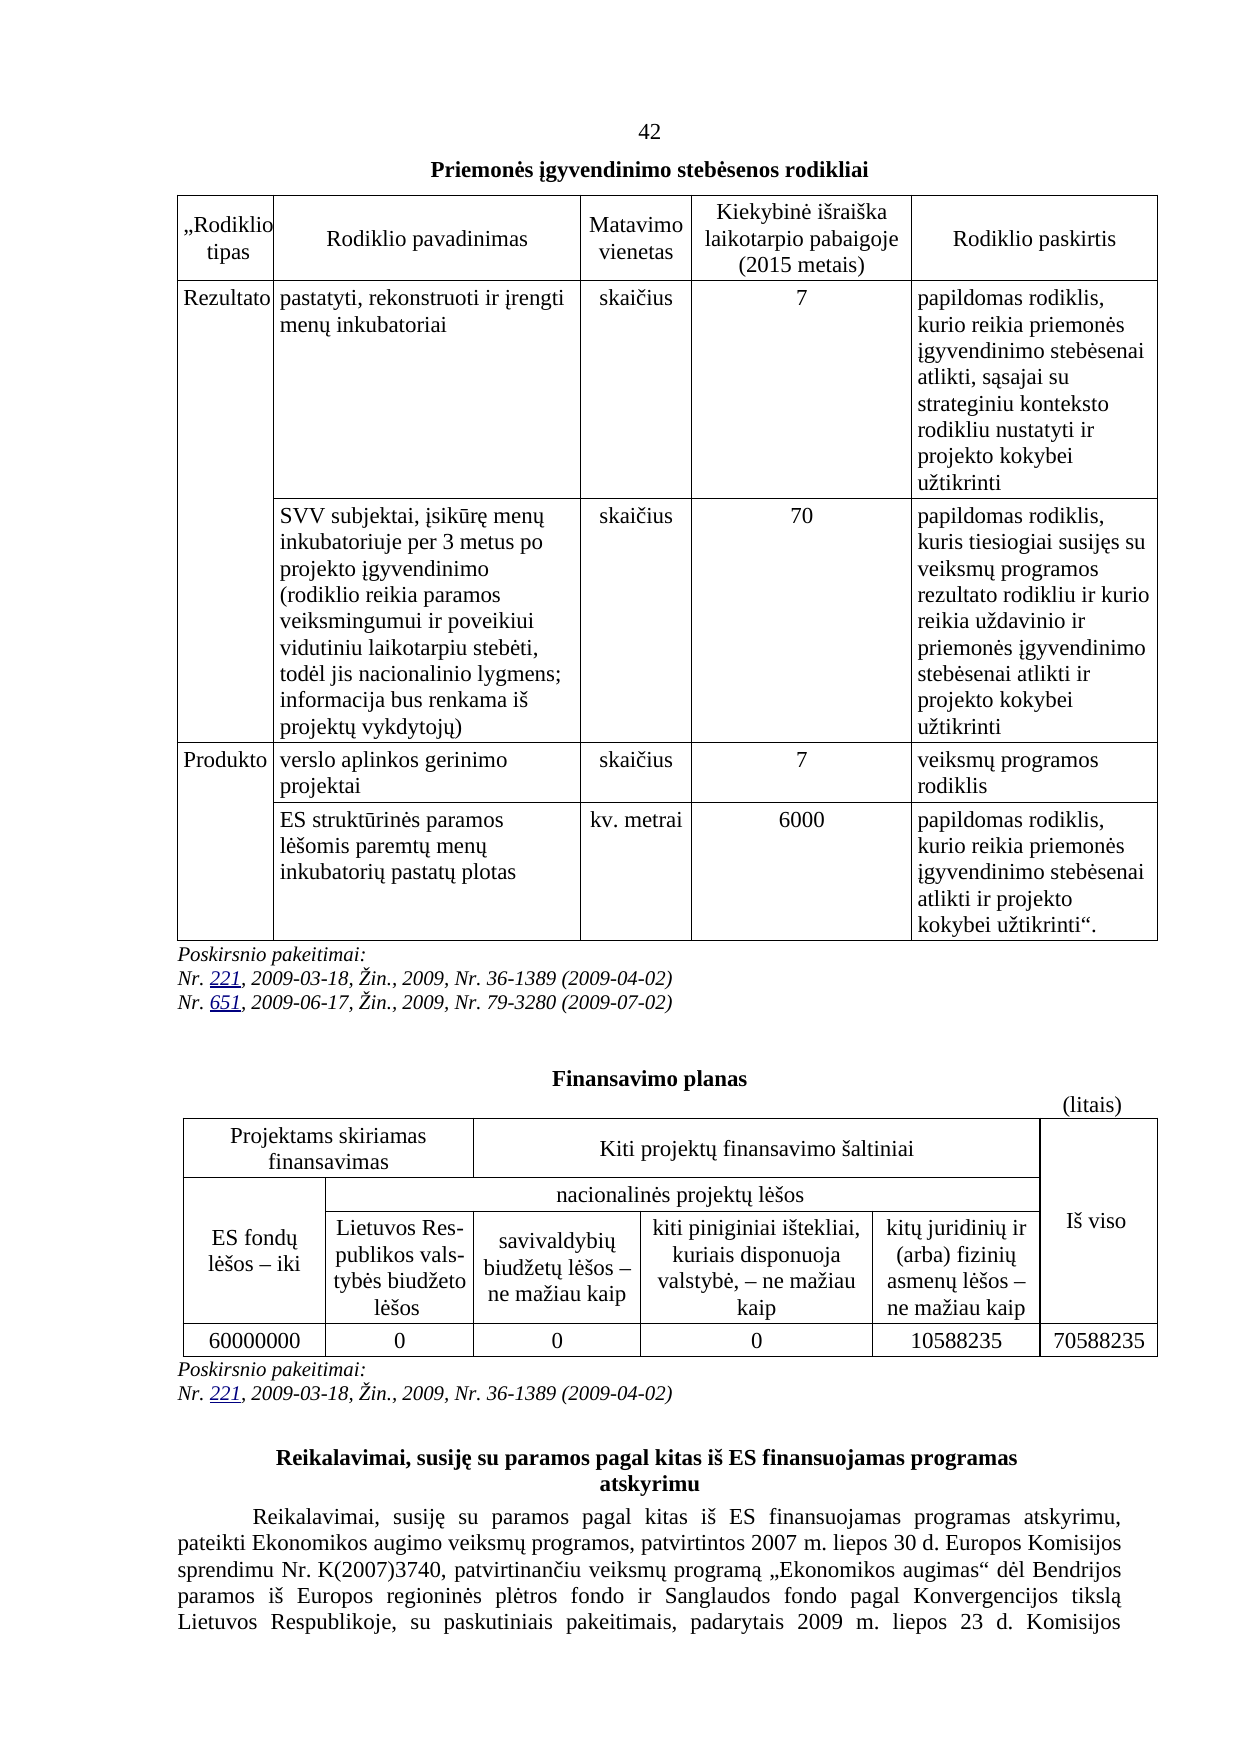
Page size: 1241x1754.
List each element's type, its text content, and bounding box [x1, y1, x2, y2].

table_header Projektams skiriamas finansavimas [184, 1119, 473, 1177]
table_header Matavimo vienetas [581, 196, 691, 280]
table_cell 70 [692, 499, 911, 742]
table_cell ES struktūrinės paramos lėšomis paremtų menų inkubatorių pastatų plotas [274, 803, 580, 940]
text Nr. 651, 2009-06-17, Žin., 2009, Nr. 79-3280 (2009-07-02) [177, 989, 1122, 1014]
table_header Rodiklio pavadinimas [274, 196, 580, 280]
table_header „Rodiklio tipas [178, 196, 273, 280]
text Priemonės įgyvendinimo stebėsenos rodikliai [177, 156, 1122, 182]
table_cell kv. metrai [581, 803, 691, 940]
table_header Kiti projektų finansavimo šaltiniai [474, 1119, 1039, 1177]
table_cell 0 [641, 1324, 872, 1356]
text Finansavimo planas [177, 1065, 1122, 1091]
text Nr. 221, 2009-03-18, Žin., 2009, Nr. 36-1389 (2009-04-02) [177, 1381, 1122, 1405]
table_cell 10588235 [873, 1324, 1039, 1356]
text Reikalavimai, susiję su paramos pagal kitas iš ES finansuojamas programas atskyrimu, pateikti Ekonomikos augimo veiksmų programos, patvirtintos 2007 m. liepos 30 d. Europos Komisijos sprendimu Nr. K(2007)3740, patvirtinančiu veiksmų programą „Ekonomikos augimas“ dėl Bendrijos paramos iš Europos regioninės plėtros fondo ir Sanglaudos fondo pagal Konvergencijos tikslą Lietuvos Respublikoje, su paskutiniais pakeitimais, padarytais 2009 m. liepos 23 d. Komisijos [177, 1503, 1122, 1635]
table_cell savivaldybių biudžetų lėšos – ne mažiau kaip [474, 1212, 640, 1323]
table_cell 6000 [692, 803, 911, 940]
text Poskirsnio pakeitimai: [177, 1357, 1122, 1381]
table_cell papildomas rodiklis, kurio reikia priemonės įgyvendinimo stebėsenai atlikti, sąsajai su strateginiu konteksto rodikliu nustatyti ir projekto kokybei užtikrinti [912, 281, 1157, 498]
table_cell pastatyti, rekonstruoti ir įrengti menų inkubatoriai [274, 281, 580, 498]
table_header Iš viso [1041, 1119, 1157, 1323]
table_header Rodiklio paskirtis [912, 196, 1157, 280]
table_cell nacionalinės projektų lėšos [326, 1178, 1039, 1211]
table_cell 7 [692, 743, 911, 802]
table_cell skaičius [581, 743, 691, 802]
text (litais) [177, 1091, 1122, 1118]
table_cell 60000000 [184, 1324, 325, 1356]
table_cell Lietuvos Res­publikos vals­tybės biudžeto lėšos [326, 1212, 473, 1323]
table_cell papildomas rodiklis, kuris tiesiogiai susijęs su veiksmų programos rezultato rodikliu ir kurio reikia uždavinio ir priemonės įgyvendinimo stebėsenai atlikti ir projekto kokybei užtikrinti [912, 499, 1157, 742]
table_cell SVV subjektai, įsikūrę menų inkubatoriuje per 3 metus po projekto įgyvendinimo (rodiklio reikia paramos veiksmingumui ir poveikiui vidutiniu laikotarpiu stebėti, todėl jis nacionalinio lygmens; informacija bus renkama iš projektų vykdytojų) [274, 499, 580, 742]
table_cell veiksmų programos rodiklis [912, 743, 1157, 802]
table_cell ES fondų lėšos – iki [184, 1178, 325, 1323]
table_cell Rezultato [178, 281, 273, 742]
text Poskirsnio pakeitimai: [177, 941, 1122, 966]
table_cell skaičius [581, 281, 691, 498]
table_cell 7 [692, 281, 911, 498]
table_cell 0 [326, 1324, 473, 1356]
table_cell papildomas rodiklis, kurio reikia priemonės įgyvendinimo stebėsenai atlikti ir projekto kokybei užtikrinti“. [912, 803, 1157, 940]
table_cell skaičius [581, 499, 691, 742]
table_cell 70588235 [1041, 1324, 1157, 1356]
table_cell kitų juridinių ir (arba) fizinių asmenų lėšos – ne mažiau kaip [873, 1212, 1039, 1323]
table_header Kiekybinė išraiška laikotarpio pabaigoje (2015 metais) [692, 196, 911, 280]
table_cell 0 [474, 1324, 640, 1356]
text Nr. 221, 2009-03-18, Žin., 2009, Nr. 36-1389 (2009-04-02) [177, 966, 1122, 989]
text Reikalavimai, susiję su paramos pagal kitas iš ES finansuojamas programas atskyrimu [177, 1418, 1122, 1497]
table_cell Produkto [178, 743, 273, 940]
table_cell verslo aplinkos gerinimo projektai [274, 743, 580, 802]
table_cell kiti piniginiai ištekliai, kuriais disponuoja valstybė, – ne mažiau kaip [641, 1212, 872, 1323]
